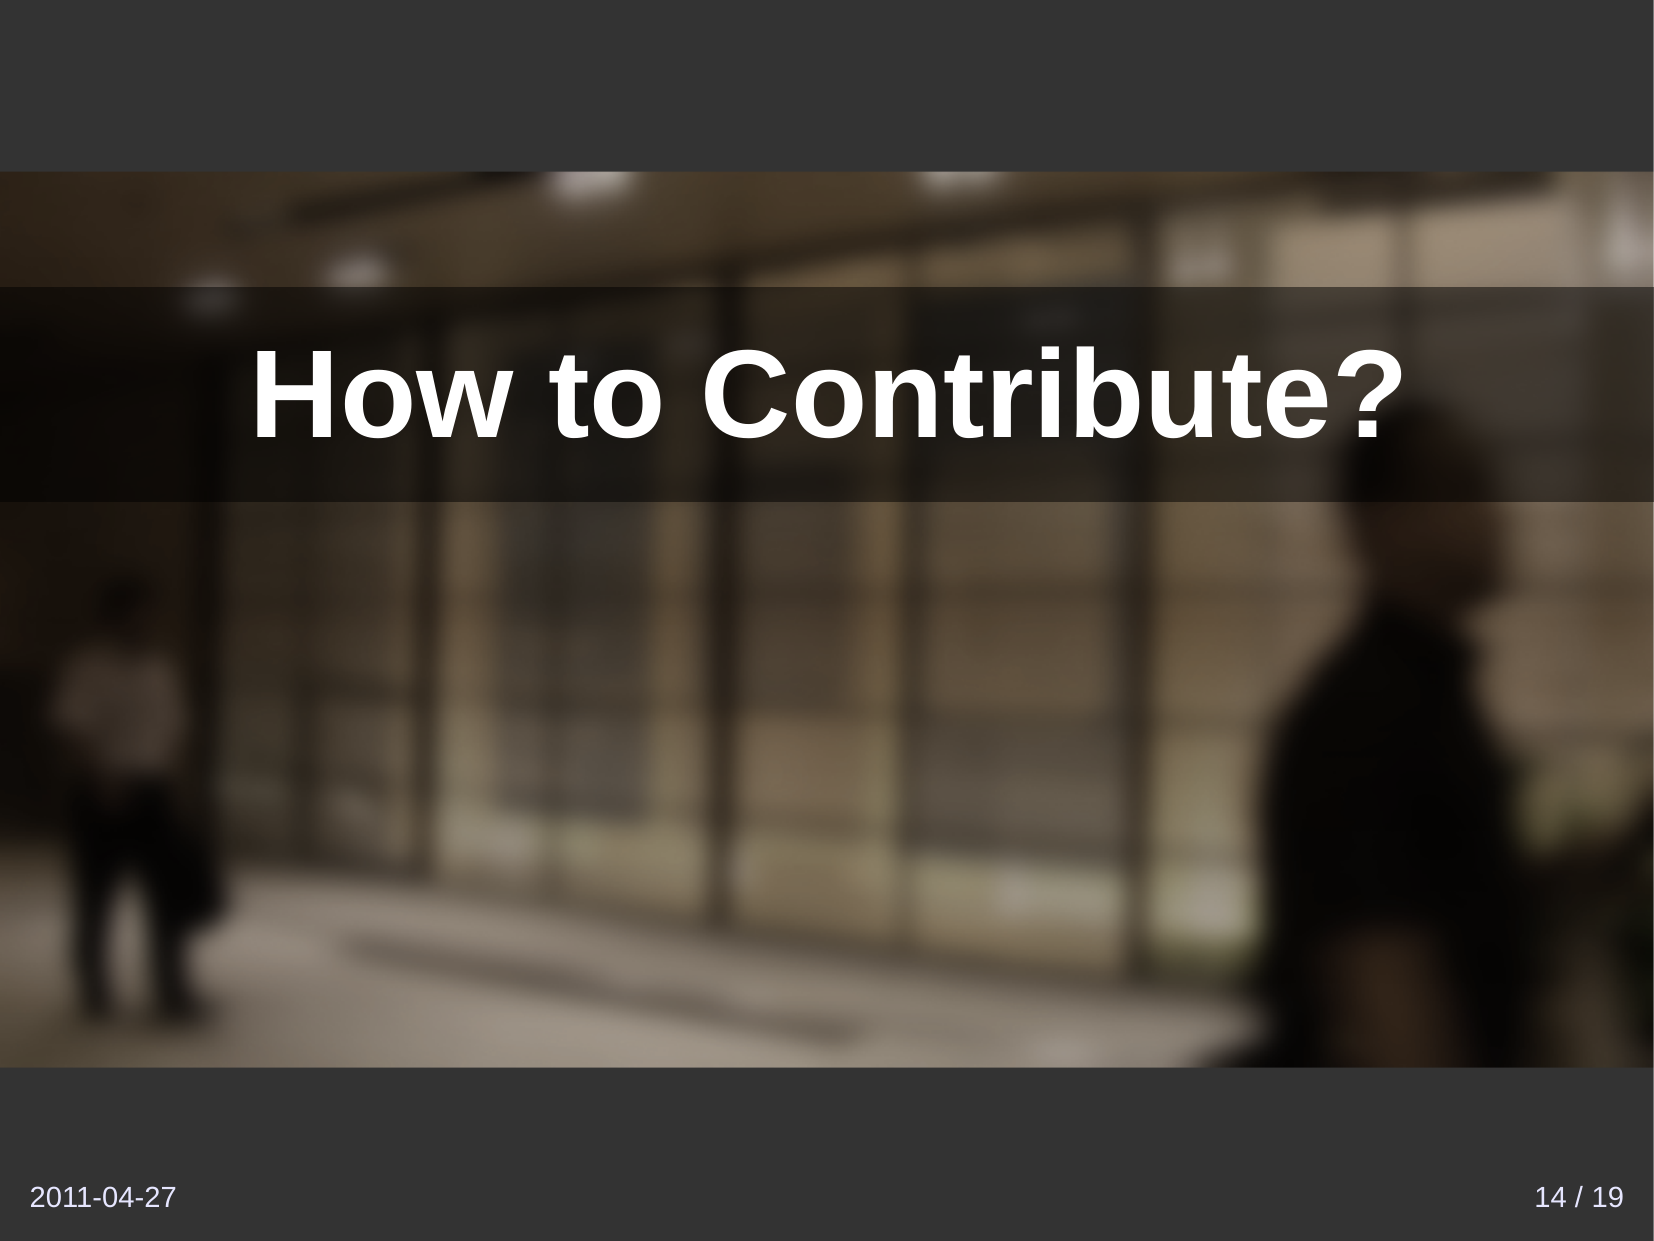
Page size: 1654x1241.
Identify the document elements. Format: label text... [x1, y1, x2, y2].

picture [0, 502, 1654, 1241]
picture [0, 0, 1654, 287]
title How to Contribute? [0, 287, 1654, 502]
